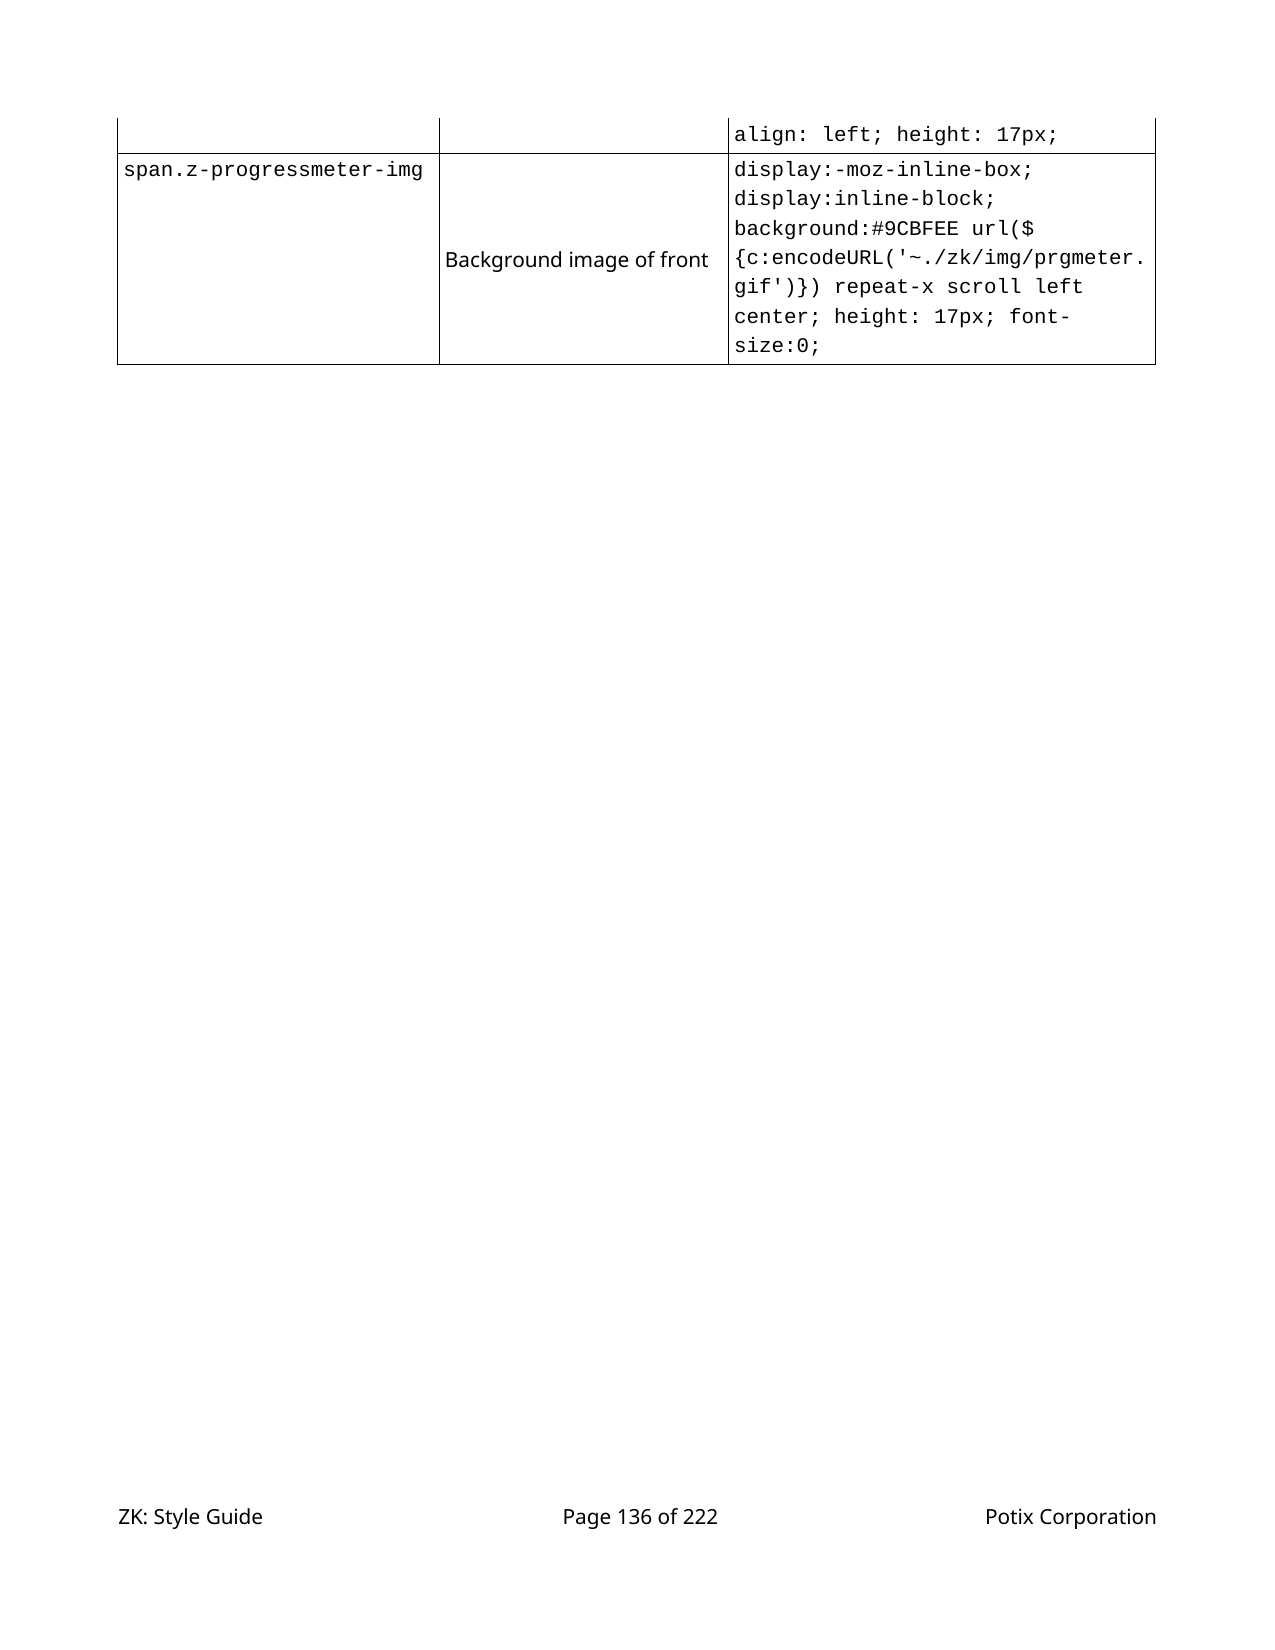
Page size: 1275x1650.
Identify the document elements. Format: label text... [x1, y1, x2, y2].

table_cell display:-moz-inline-box; display:inline-block; background:#9CBFEE url(${c:encodeURL('~./zk/img/prgmeter.gif')}) repeat-x scroll left center; height: 17px; font-size:0; [729, 154, 1155, 364]
table_cell [440, 118, 728, 153]
table_cell align: left; height: 17px; [729, 118, 1155, 153]
table_cell Background image of front [440, 154, 728, 364]
table_cell span.z-progressmeter-img [118, 154, 439, 364]
table_cell [118, 118, 439, 153]
